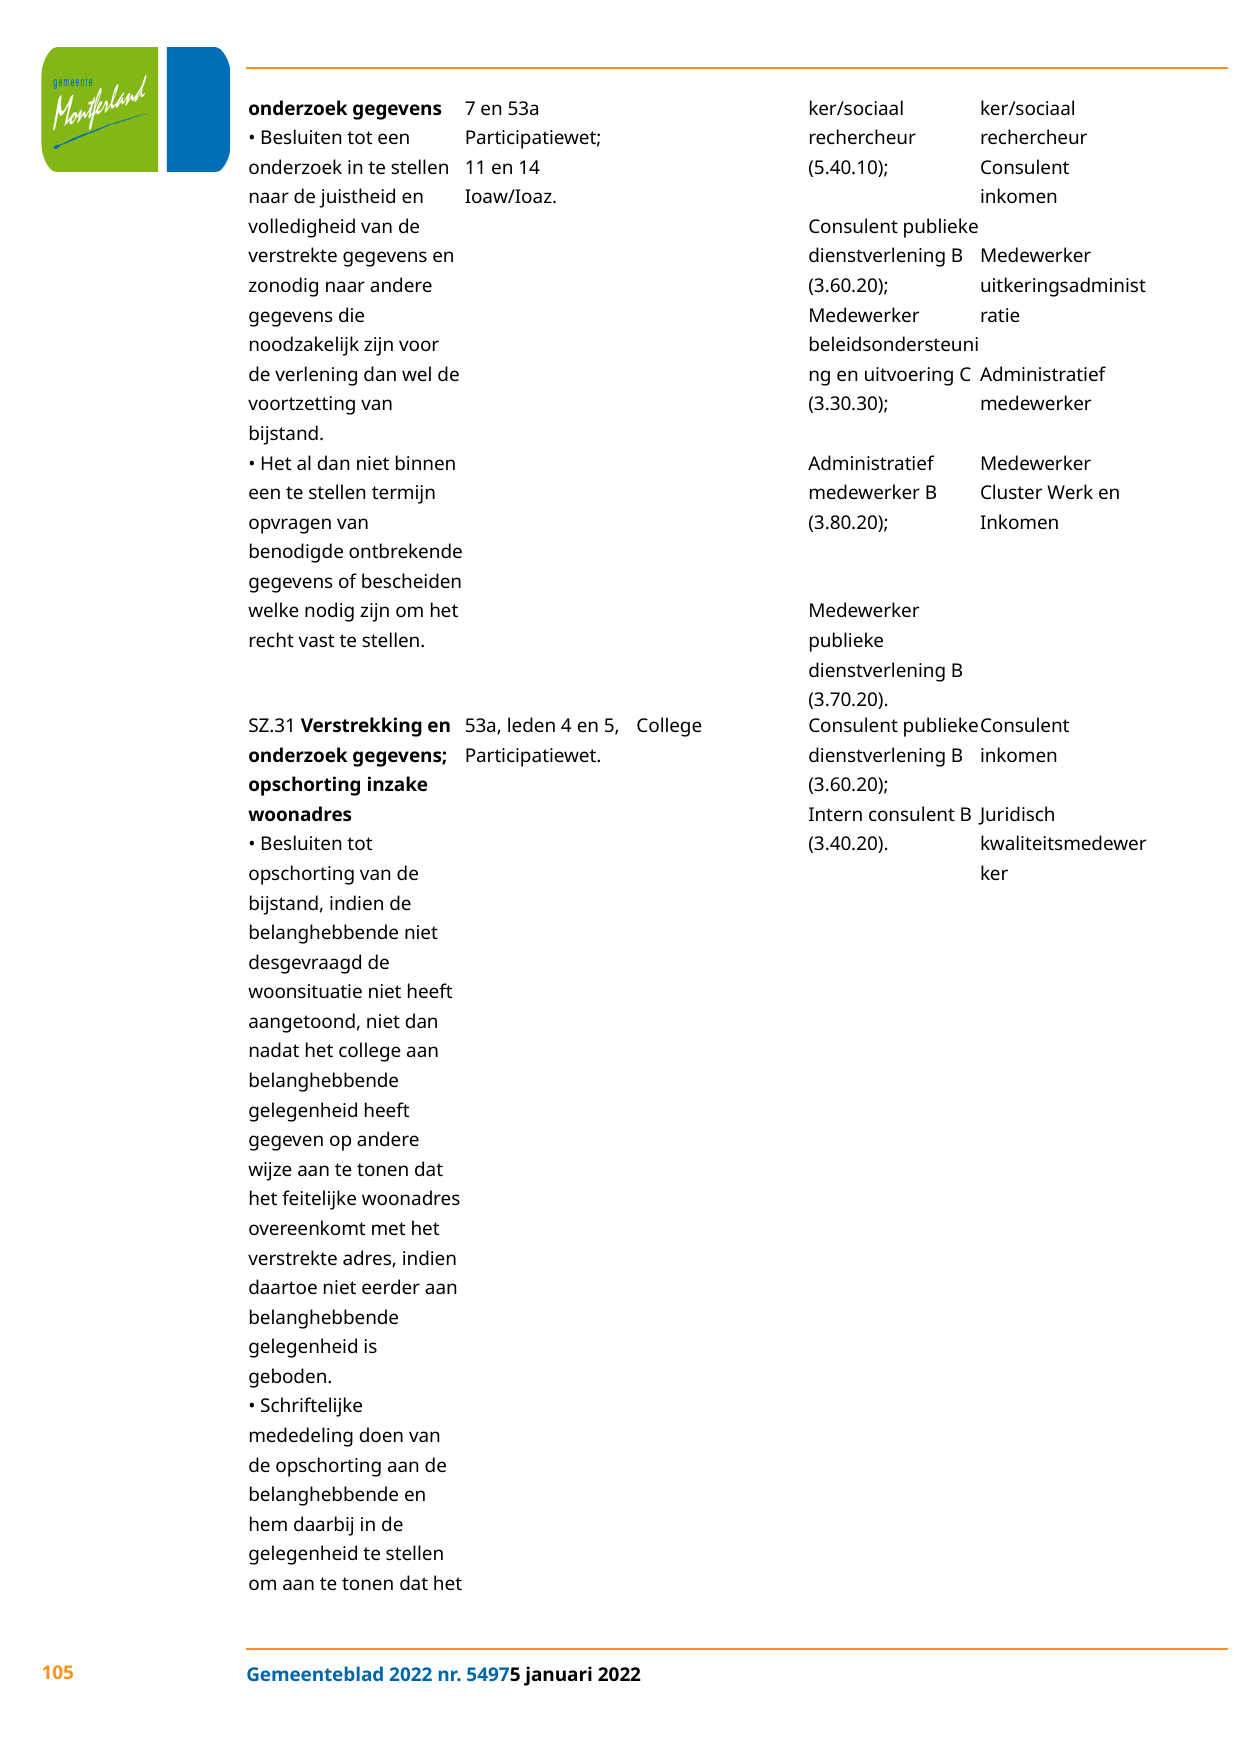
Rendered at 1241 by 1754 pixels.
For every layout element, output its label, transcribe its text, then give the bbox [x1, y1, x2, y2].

table_cell SZ.31 Verstrekking en onderzoek gegevens; opschorting inzake woonadres • Besluiten tot opschorting van de bijstand, indien de belanghebbende niet desgevraagd de woonsituatie niet heeft aangetoond, niet dan nadat het college aan belanghebbende gelegenheid heeft gegeven op andere wijze aan te tonen dat het feitelijke woonadres overeenkomt met het verstrekte adres, indien daartoe niet eerder aan belanghebbende gelegenheid is geboden. • Schriftelijke mededeling doen van de opschorting aan de belanghebbende en hem daarbij in de gelegenheid te stellen om aan te tonen dat het [248, 712, 464, 1596]
table_cell College [636, 712, 808, 1596]
table_cell [636, 95, 808, 712]
table_cell ker/sociaal rechercheur Consulent inkomen Medewerker uitkeringsadministratie Administratief medewerker Medewerker Cluster Werk en Inkomen [980, 95, 1152, 712]
table_cell onderzoek gegevens • Besluiten tot een onderzoek in te stellen naar de juistheid en volledigheid van de verstrekte gegevens en zonodig naar andere gegevens die noodzakelijk zijn voor de verlening dan wel de voortzetting van bijstand. • Het al dan niet binnen een te stellen termijn opvragen van benodigde ontbrekende gegevens of bescheiden welke nodig zijn om het recht vast te stellen. [248, 95, 464, 712]
table_cell Consulent inkomen Juridisch kwaliteitsmedewerker [980, 712, 1152, 1596]
table_cell 7 en 53a Participatiewet; 11 en 14 Ioaw/Ioaz. [465, 95, 636, 712]
table_cell ker/sociaal rechercheur (5.40.10); Consulent publieke dienstverlening B (3.60.20); Medewerker beleidsondersteuning en uitvoering C (3.30.30); Administratief medewerker B (3.80.20); Medewerker publieke dienstverlening B (3.70.20). [808, 95, 980, 712]
table_cell Consulent publieke dienstverlening B (3.60.20); Intern consulent B (3.40.20). [808, 712, 980, 1596]
picture [41, 47, 231, 172]
table_cell 53a, leden 4 en 5, Participatiewet. [465, 712, 636, 1596]
